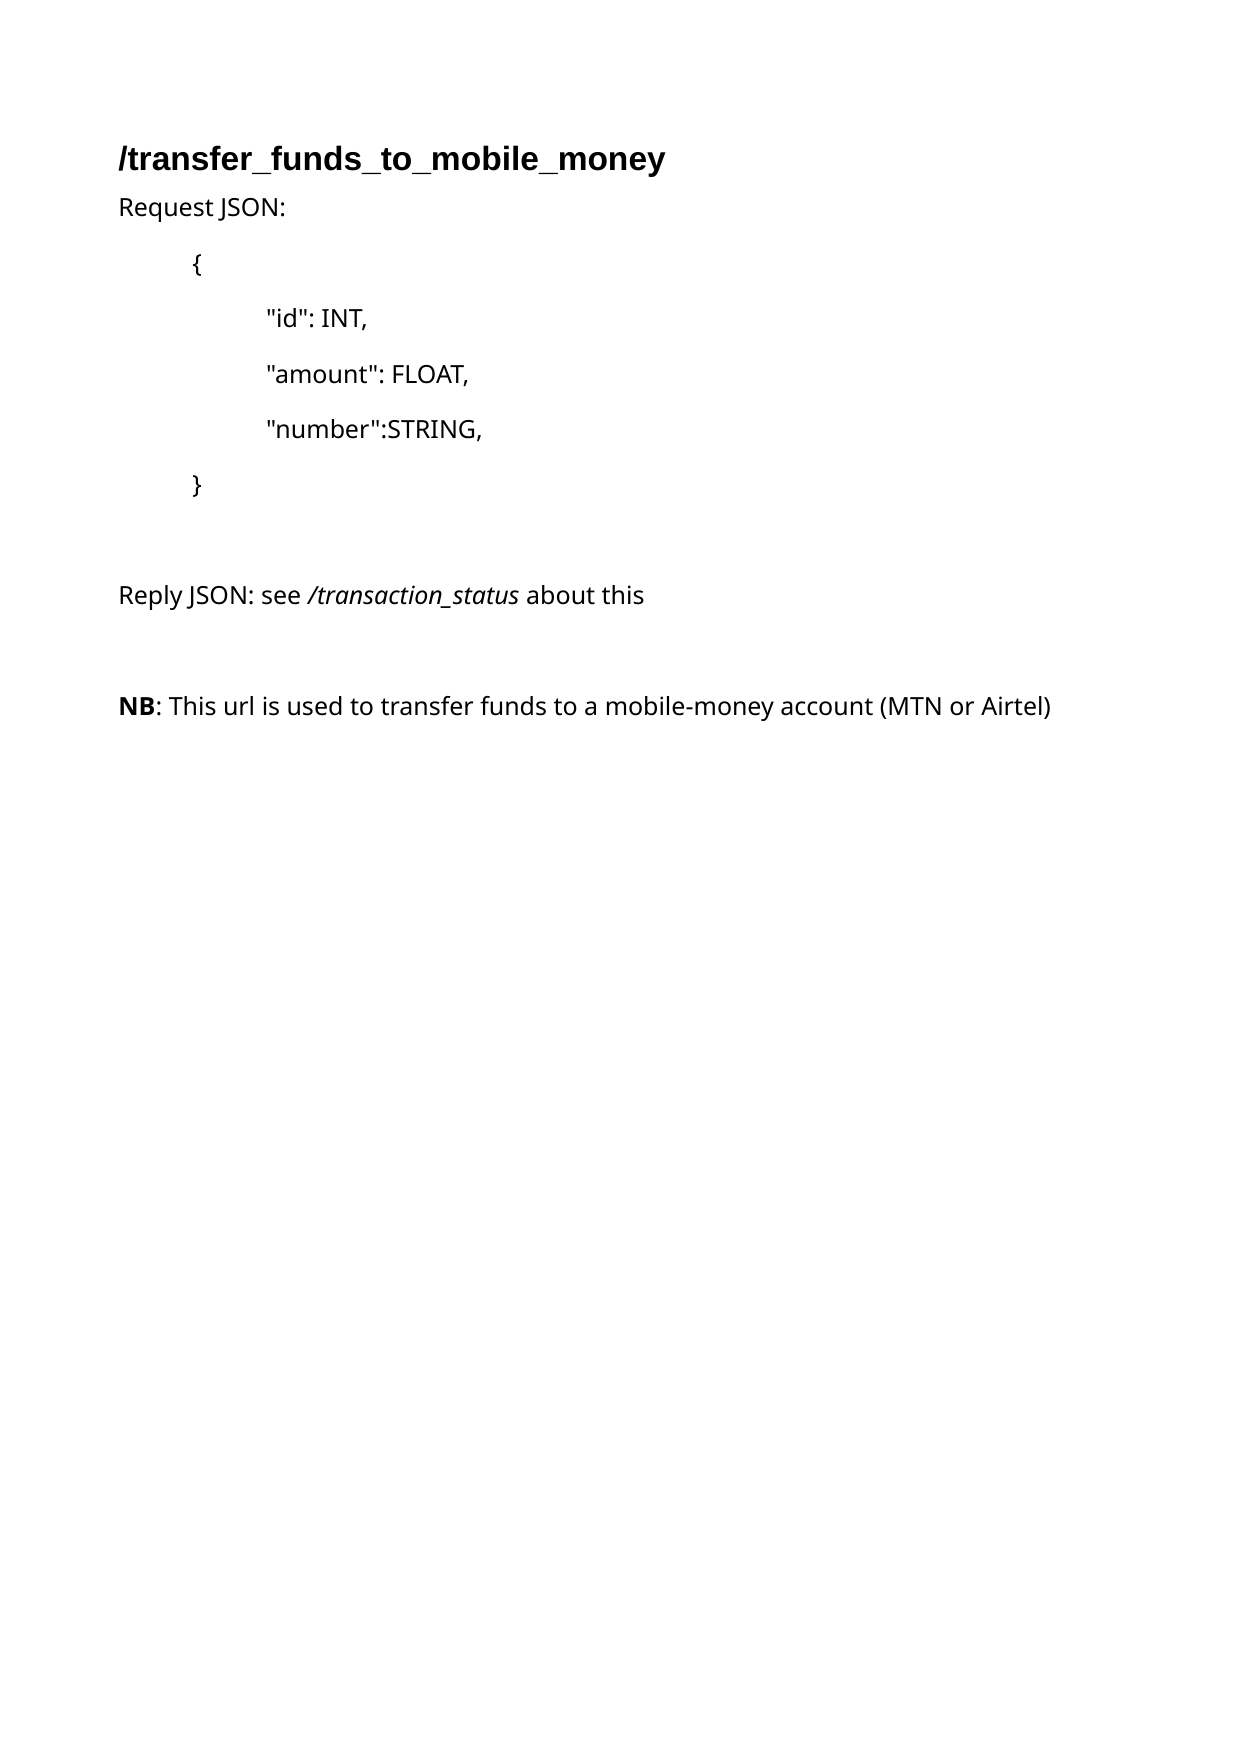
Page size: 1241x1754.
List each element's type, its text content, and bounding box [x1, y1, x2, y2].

text NB: This url is used to transfer funds to a mobile-money account (MTN or Airtel) [118, 689, 1122, 723]
text } [118, 467, 1122, 501]
subtitle /transfer_funds_to_mobile_money [118, 139, 1122, 178]
text { [118, 246, 1122, 279]
text Reply JSON: see /transaction_status about this [118, 578, 1122, 612]
text "amount": FLOAT, [118, 356, 1122, 390]
text "number":STRING, [118, 412, 1122, 446]
text "id": INT, [118, 301, 1122, 335]
text Request JSON: [118, 190, 1122, 224]
